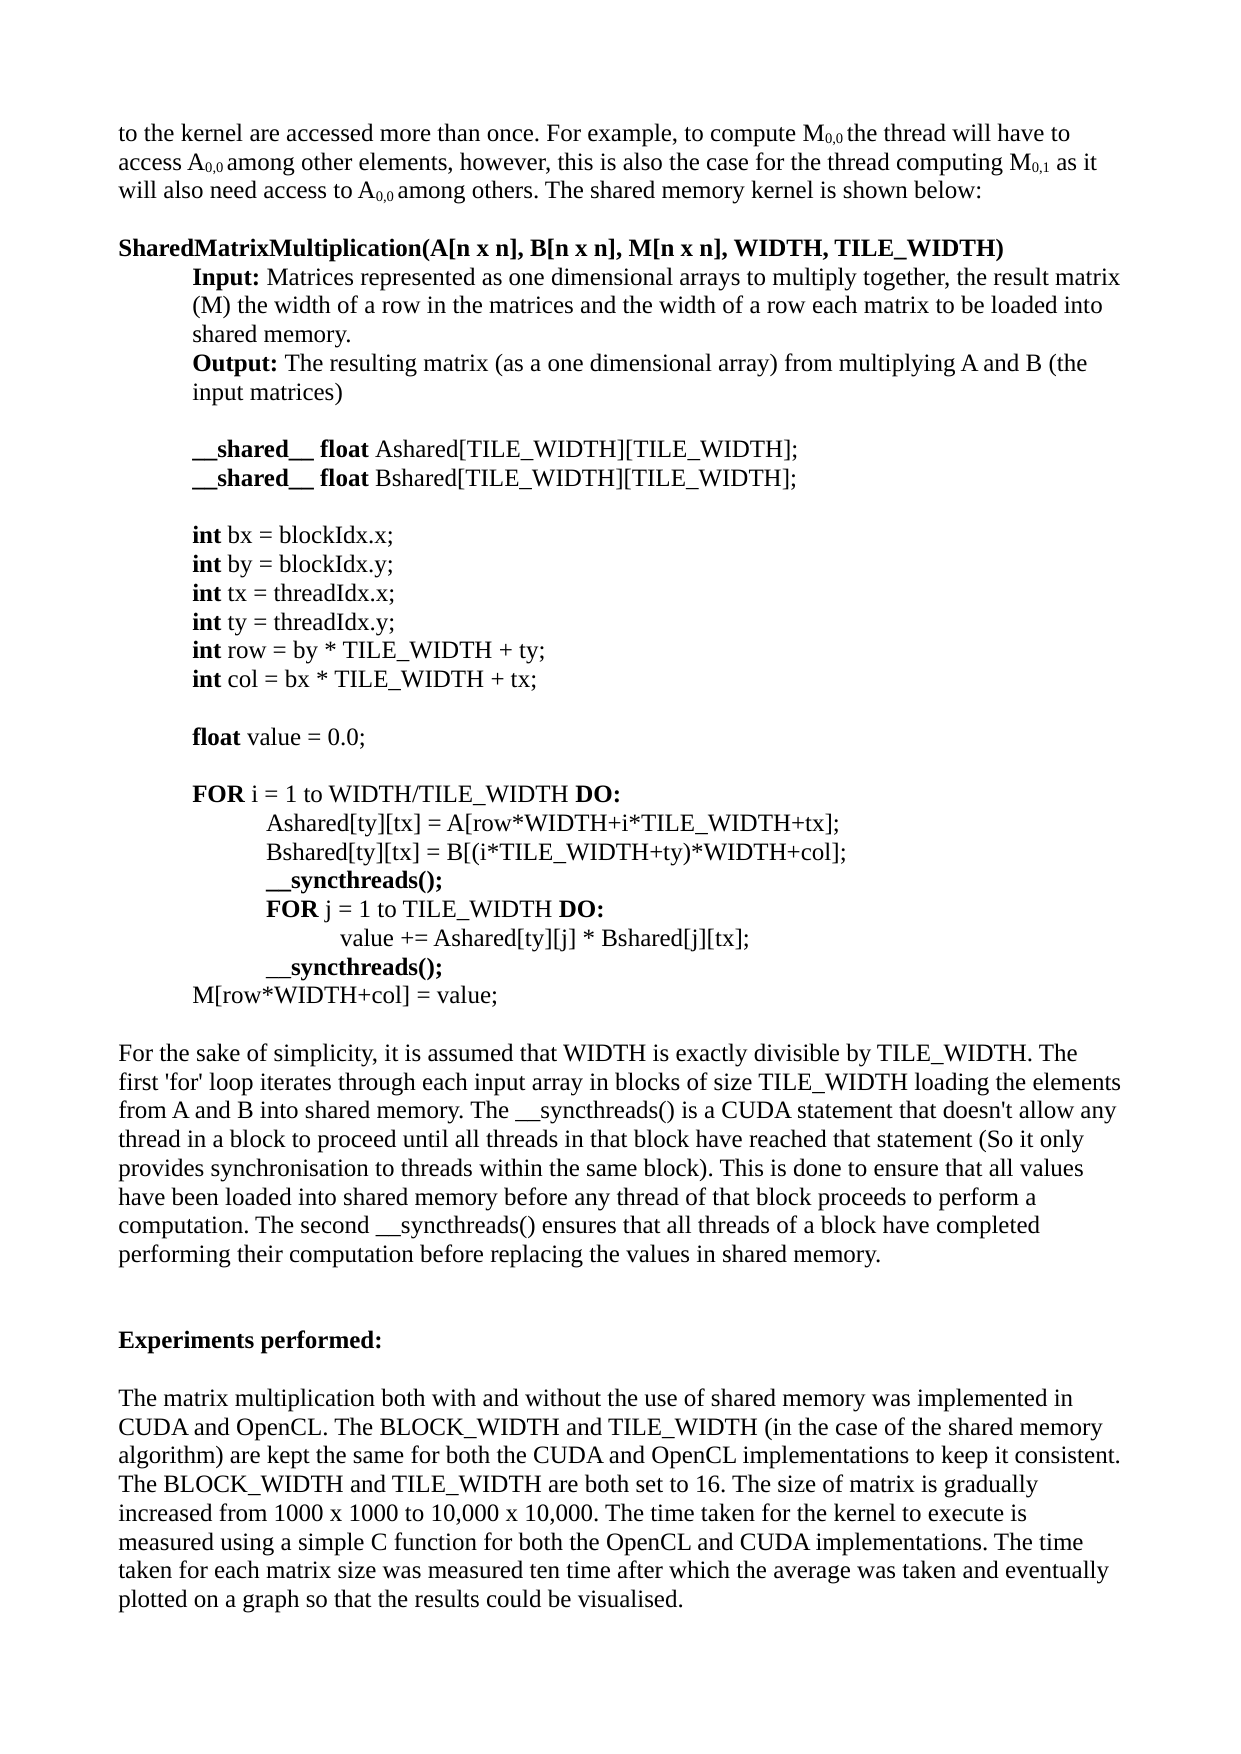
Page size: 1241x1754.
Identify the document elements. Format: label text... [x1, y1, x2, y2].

text __syncthreads(); [118, 952, 1122, 981]
text M[row*WIDTH+col] = value; [118, 981, 1122, 1009]
text Output: The resulting matrix (as a one dimensional array) from multiplying A and B (the input matrices) [118, 348, 1122, 406]
text FOR i = 1 to WIDTH/TILE_WIDTH DO: [118, 779, 1122, 808]
text Input: Matrices represented as one dimensional arrays to multiply together, the result matrix (M) the width of a row in the matrices and the width of a row each matrix to be loaded into shared memory. [118, 262, 1122, 348]
text int ty = threadIdx.y; [118, 607, 1122, 636]
text float value = 0.0; [118, 722, 1122, 751]
text int row = by * TILE_WIDTH + ty; [118, 636, 1122, 664]
text to the kernel are accessed more than once. For example, to compute M0,0 the thread will have to access A0,0 among other elements, however, this is also the case for the thread computing M0,1 as it will also need access to A0,0 among others. The shared memory kernel is shown below: [118, 118, 1122, 204]
text int bx = blockIdx.x; [118, 521, 1122, 549]
text Experiments performed: [118, 1326, 1122, 1354]
text int by = blockIdx.y; [118, 549, 1122, 578]
text __syncthreads(); [118, 866, 1122, 894]
text value += Ashared[ty][j] * Bshared[j][tx]; [118, 923, 1122, 952]
text SharedMatrixMultiplication(A[n x n], B[n x n], M[n x n], WIDTH, TILE_WIDTH) [118, 233, 1122, 262]
text int tx = threadIdx.x; [118, 578, 1122, 607]
text FOR j = 1 to TILE_WIDTH DO: [118, 894, 1122, 923]
text __shared__ float Ashared[TILE_WIDTH][TILE_WIDTH]; [118, 434, 1122, 463]
text __shared__ float Bshared[TILE_WIDTH][TILE_WIDTH]; [118, 463, 1122, 492]
text The matrix multiplication both with and without the use of shared memory was implemented in CUDA and OpenCL. The BLOCK_WIDTH and TILE_WIDTH (in the case of the shared memory algorithm) are kept the same for both the CUDA and OpenCL implementations to keep it consistent. The BLOCK_WIDTH and TILE_WIDTH are both set to 16. The size of matrix is gradually increased from 1000 x 1000 to 10,000 x 10,000. The time taken for the kernel to execute is measured using a simple C function for both the OpenCL and CUDA implementations. The time taken for each matrix size was measured ten time after which the average was taken and eventually plotted on a graph so that the results could be visualised. [118, 1383, 1122, 1613]
text Ashared[ty][tx] = A[row*WIDTH+i*TILE_WIDTH+tx]; [118, 808, 1122, 837]
text For the sake of simplicity, it is assumed that WIDTH is exactly divisible by TILE_WIDTH. The first 'for' loop iterates through each input array in blocks of size TILE_WIDTH loading the elements from A and B into shared memory. The __syncthreads() is a CUDA statement that doesn't allow any thread in a block to proceed until all threads in that block have reached that statement (So it only provides synchronisation to threads within the same block). This is done to ensure that all values have been loaded into shared memory before any thread of that block proceeds to perform a computation. The second __syncthreads() ensures that all threads of a block have completed performing their computation before replacing the values in shared memory. [118, 1038, 1122, 1268]
text int col = bx * TILE_WIDTH + tx; [118, 664, 1122, 693]
text Bshared[ty][tx] = B[(i*TILE_WIDTH+ty)*WIDTH+col]; [118, 837, 1122, 866]
